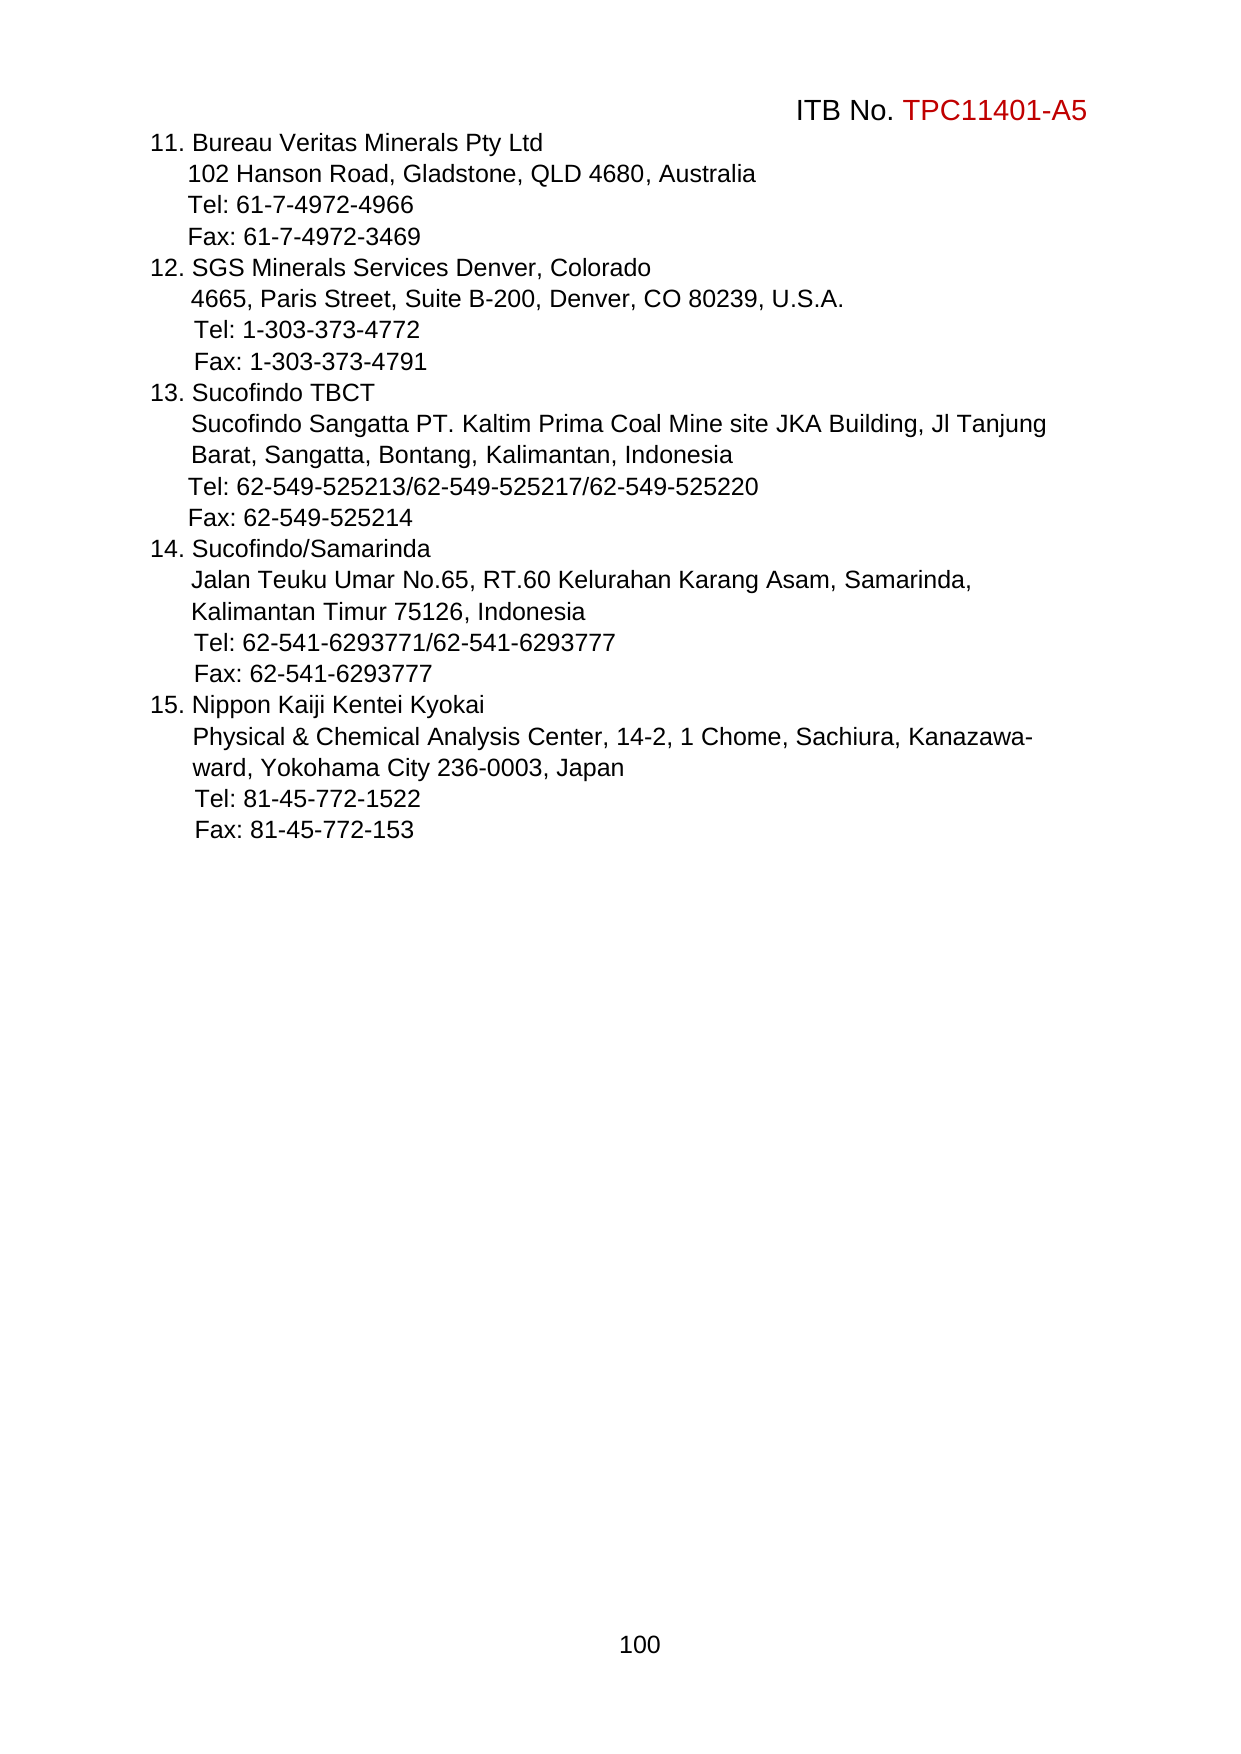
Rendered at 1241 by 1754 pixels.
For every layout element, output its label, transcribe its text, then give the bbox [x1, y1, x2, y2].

text Tel: 61-7-4972-4966 [187, 189, 1087, 220]
text Tel: 81-45-772-1522 [194, 782, 1087, 814]
text Fax: 62-541-6293777 [181, 657, 1087, 689]
text Fax: 81-45-772-153 [194, 814, 1087, 845]
text 4665, Paris Street, Suite B-200, Denver, CO 80239, U.S.A. [191, 282, 1087, 314]
text Physical & Chemical Analysis Center, 14-2, 1 Chome, Sachiura, Kanazawa-ward, Yokohama City 236-0003, Japan [192, 720, 1087, 782]
text Fax: 1-303-373-4791 [181, 345, 1087, 376]
text 11. Bureau Veritas Minerals Pty Ltd [150, 126, 1087, 157]
text Jalan Teuku Umar No.65, RT.60 Kelurahan Karang Asam, Samarinda, Kalimantan Timur 75126, Indonesia [191, 564, 1087, 626]
text 14. Sucofindo/Samarinda [150, 532, 1087, 564]
text 12. SGS Minerals Services Denver, Colorado [150, 251, 1087, 282]
text 102 Hanson Road, Gladstone, QLD 4680, Australia [187, 157, 1087, 189]
text Tel: 1-303-373-4772 [181, 314, 1087, 345]
text Tel: 62-541-6293771/62-541-6293777 [181, 626, 1087, 657]
text 15. Nippon Kaiji Kentei Kyokai [150, 689, 1087, 720]
text 13. Sucofindo TBCT [150, 376, 1087, 407]
text Fax: 62-549-525214 [187, 501, 1087, 532]
text Fax: 61-7-4972-3469 [187, 220, 1087, 251]
text Tel: 62-549-525213/62-549-525217/62-549-525220 [187, 470, 1087, 501]
text Sucofindo Sangatta PT. Kaltim Prima Coal Mine site JKA Building, Jl Tanjung Barat, Sangatta, Bontang, Kalimantan, Indonesia [191, 407, 1087, 470]
